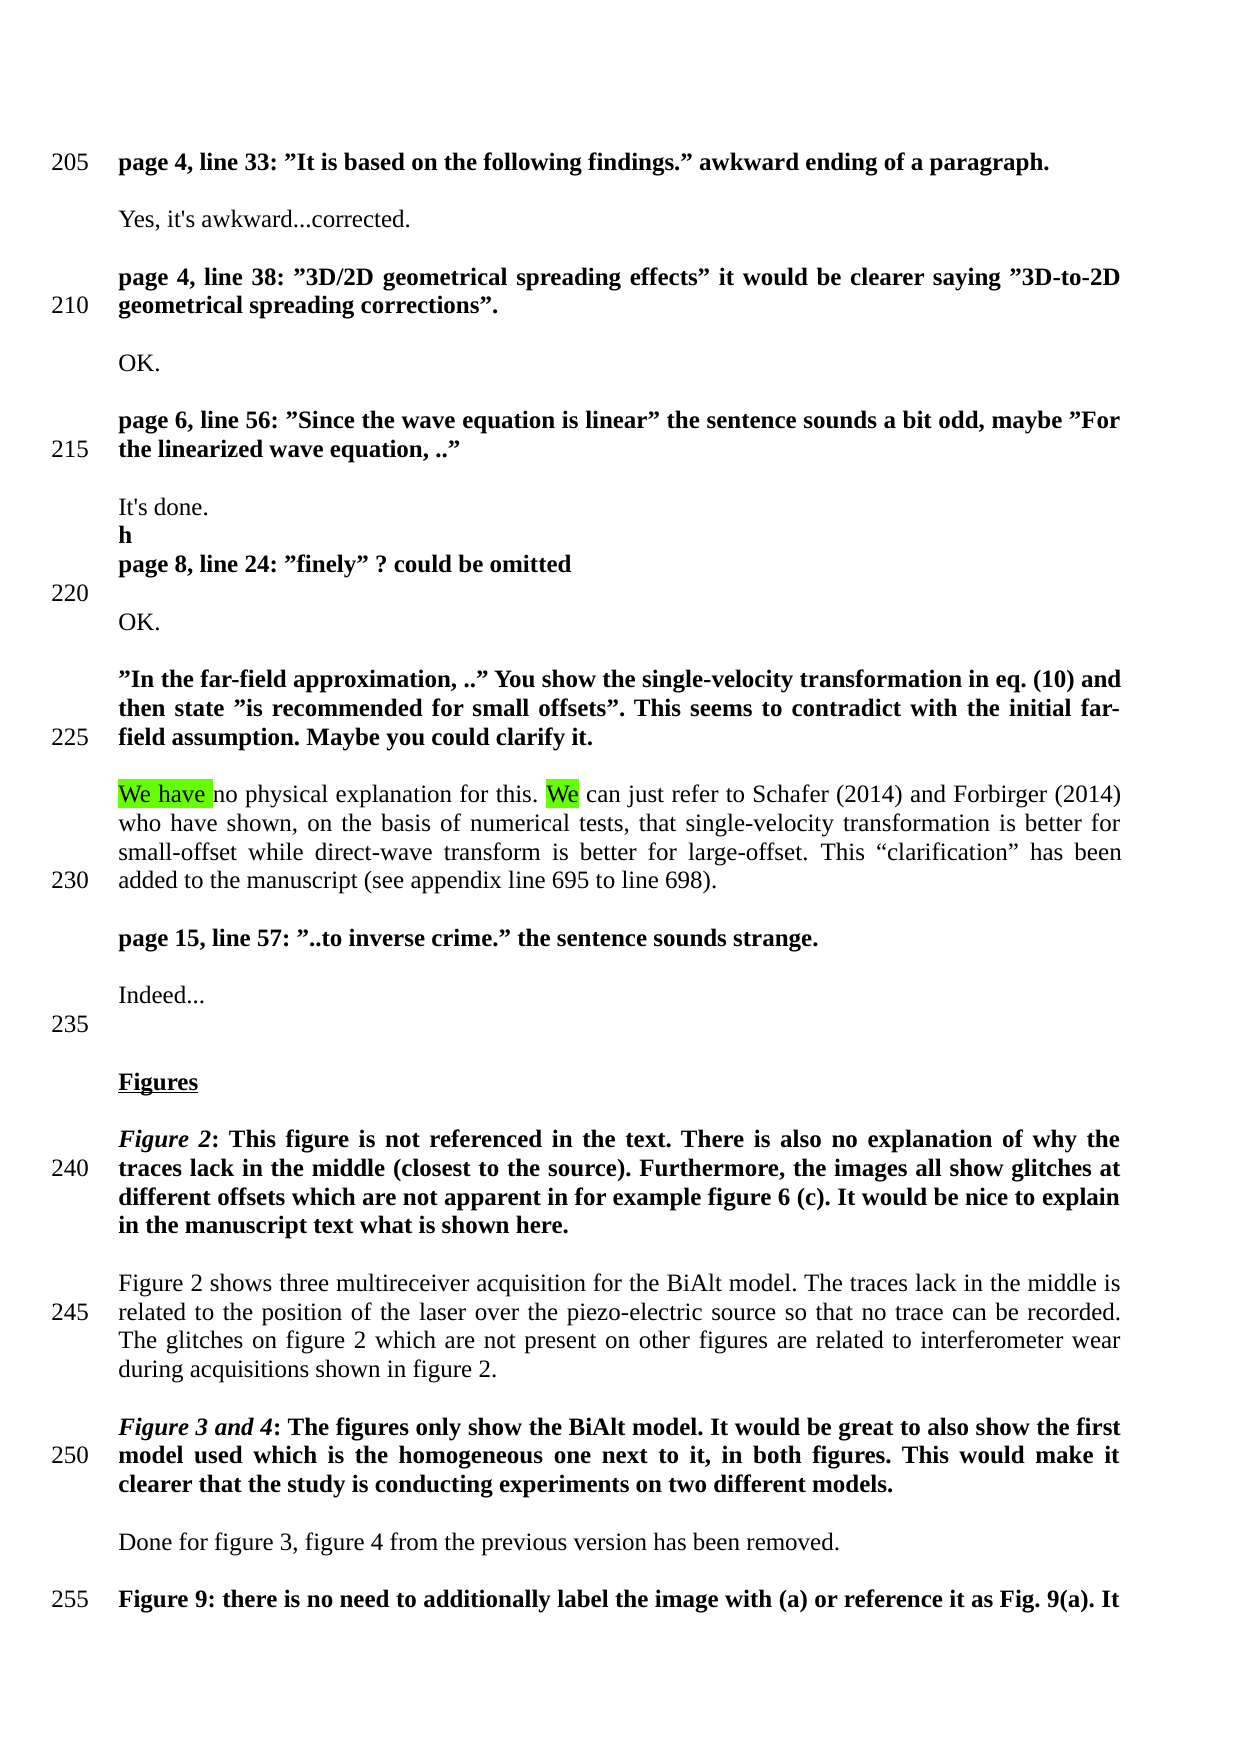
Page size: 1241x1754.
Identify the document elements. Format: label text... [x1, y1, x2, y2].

text ”In the far-field approximation, ..” You show the single-velocity transformation in eq. (10) and then state ”is recommended for small offsets”. This seems to contradict with the initial far-field assumption. Maybe you could clarify it. [118, 664, 1122, 751]
text We have no physical explanation for this. We can just refer to Schafer (2014) and Forbirger (2014) who have shown, on the basis of numerical tests, that single-velocity transformation is better for small-offset while direct-wave transform is better for large-offset. This “clarification” has been added to the manuscript (see appendix line 695 to line 698). [118, 779, 1122, 894]
text page 8, line 24: ”finely” ? could be omitted [118, 549, 1122, 578]
text Figure 3 and 4: The figures only show the BiAlt model. It would be great to also show the first model used which is the homogeneous one next to it, in both figures. This would make it clearer that the study is conducting experiments on two different models. [118, 1412, 1122, 1498]
text page 15, line 57: ”..to inverse crime.” the sentence sounds strange. [118, 923, 1122, 952]
text page 4, line 38: ”3D/2D geometrical spreading effects” it would be clearer saying ”3D-to-2D geometrical spreading corrections”. [118, 262, 1122, 319]
text Yes, it's awkward...corrected. [118, 204, 1122, 233]
text Indeed... [118, 981, 1122, 1009]
text OK. [118, 348, 1122, 377]
text OK. [118, 607, 1122, 636]
text It's done. [118, 492, 1122, 521]
text Figures [118, 1067, 1122, 1096]
text Figure 9: there is no need to additionally label the image with (a) or reference it as Fig. 9(a). It [118, 1584, 1122, 1613]
text Figure 2: This figure is not referenced in the text. There is also no explanation of why the traces lack in the middle (closest to the source). Furthermore, the images all show glitches at different offsets which are not apparent in for example figure 6 (c). It would be nice to explain in the manuscript text what is shown here. [118, 1124, 1122, 1239]
text page 4, line 33: ”It is based on the following findings.” awkward ending of a paragraph. [118, 147, 1122, 176]
text page 6, line 56: ”Since the wave equation is linear” the sentence sounds a bit odd, maybe ”For the linearized wave equation, ..” [118, 406, 1122, 463]
text h [118, 521, 1122, 549]
text Figure 2 shows three multireceiver acquisition for the BiAlt model. The traces lack in the middle is related to the position of the laser over the piezo-electric source so that no trace can be recorded. The glitches on figure 2 which are not present on other figures are related to interferometer wear during acquisitions shown in figure 2. [118, 1268, 1122, 1383]
text Done for figure 3, figure 4 from the previous version has been removed. [118, 1527, 1122, 1556]
